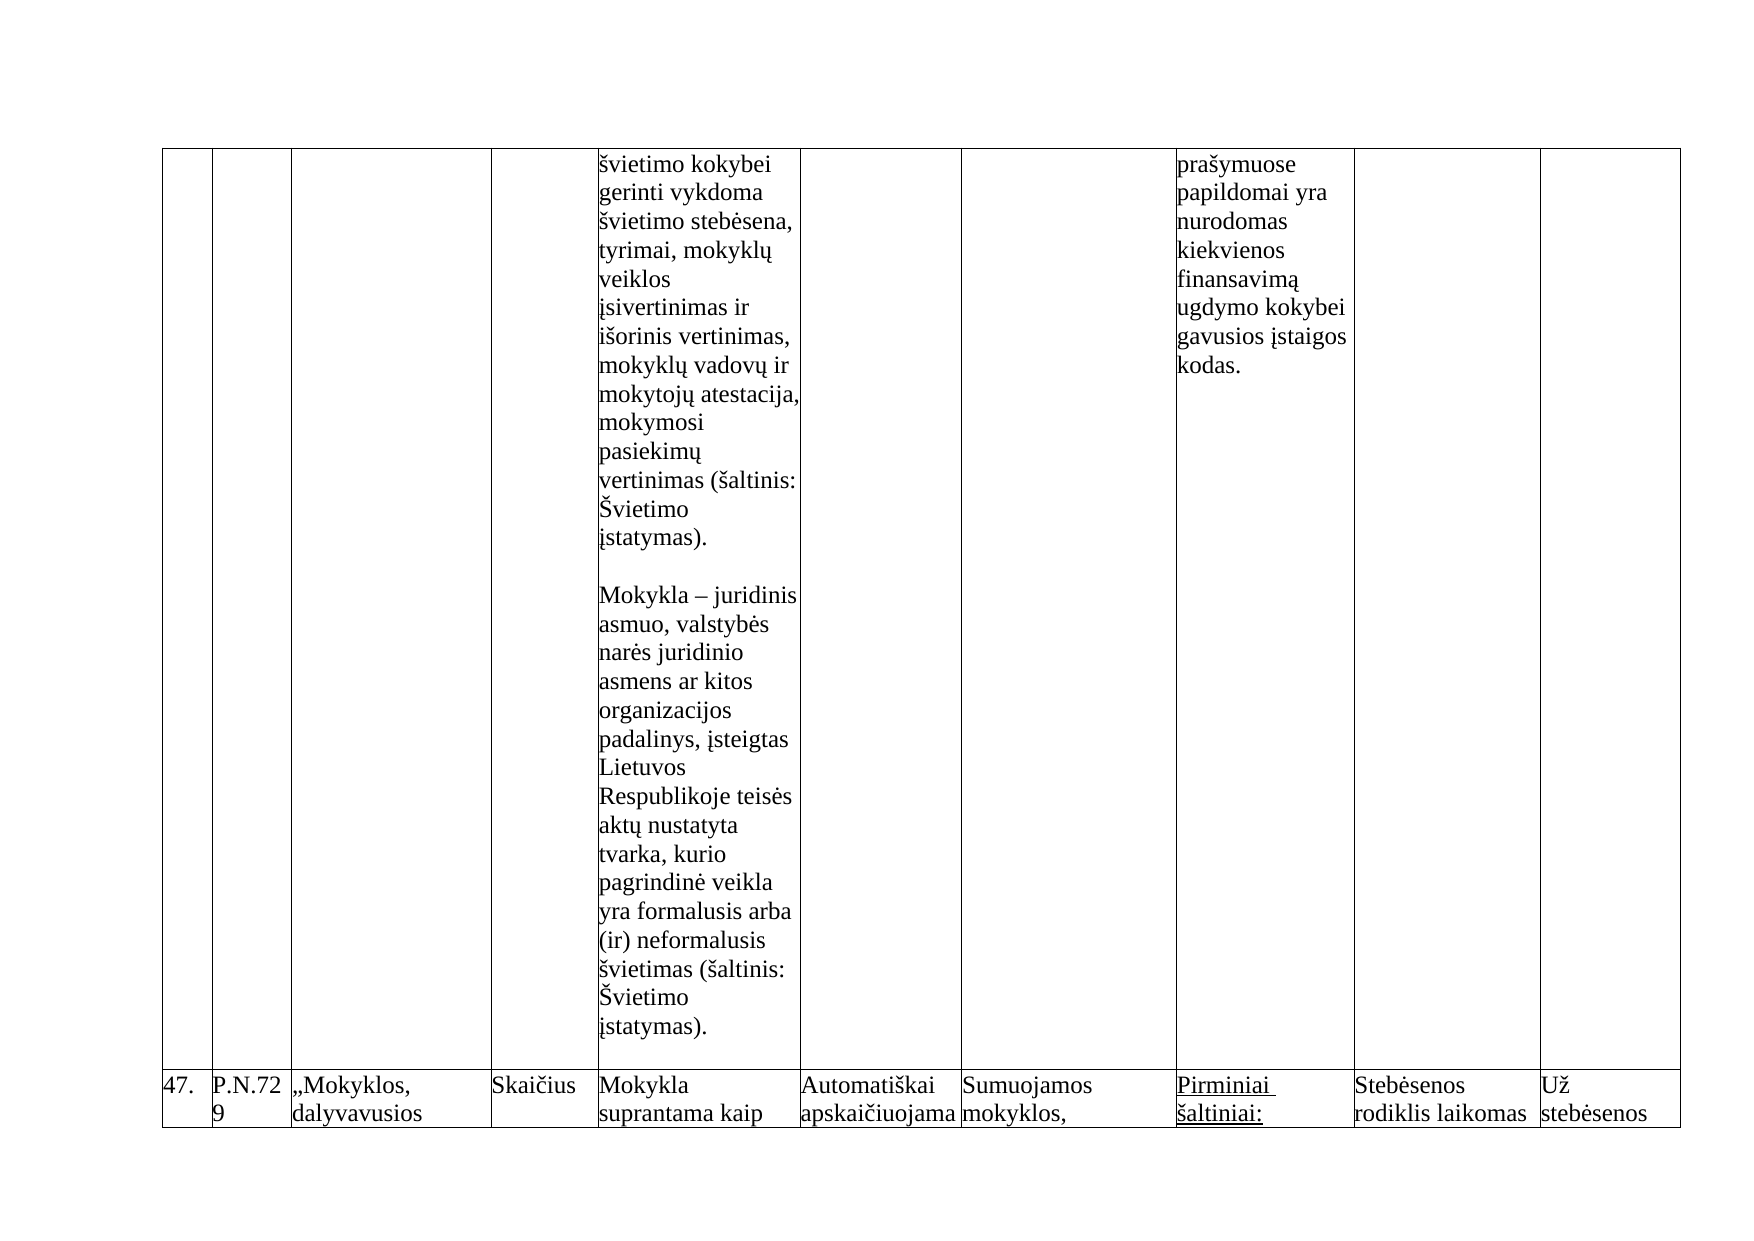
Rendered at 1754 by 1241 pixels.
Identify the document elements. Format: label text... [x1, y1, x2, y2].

table_cell P.N.729 [213, 1070, 291, 1127]
table_cell Stebėsenos rodiklis laikomas [1355, 1070, 1540, 1127]
table_cell [492, 149, 598, 1069]
table_cell [292, 149, 491, 1069]
table_cell Sumuojamos mokyklos, [962, 1070, 1176, 1127]
table_cell [1541, 149, 1680, 1069]
table_cell „Mokyklos, dalyvavusios [292, 1070, 491, 1127]
table_cell [801, 149, 961, 1069]
table_cell prašymuose papildomai yra nurodomas kiekvienos finansavimą ugdymo kokybei gavusios įstaigos kodas. [1177, 149, 1354, 1069]
table_cell Skaičius [492, 1070, 598, 1127]
table_cell 47. [163, 1070, 212, 1127]
table_cell Automatiškai apskaičiuojama [801, 1070, 961, 1127]
table_cell [213, 149, 291, 1069]
table_cell [962, 149, 1176, 1069]
table_cell [163, 149, 212, 1069]
table_cell [1355, 149, 1540, 1069]
table_cell Pirminiai šaltiniai: [1177, 1070, 1354, 1127]
table_cell Mokykla suprantama kaip [599, 1070, 800, 1127]
table_cell švietimo kokybei gerinti vykdoma švietimo stebėsena, tyrimai, mokyklų veiklos įsivertinimas ir išorinis vertinimas, mokyklų vadovų ir mokytojų atestacija, mokymosi pasiekimų vertinimas (šaltinis: Švietimo įstatymas). Mokykla – juridinis asmuo, valstybės narės juridinio asmens ar kitos organizacijos padalinys, įsteigtas Lietuvos Respublikoje teisės aktų nustatyta tvarka, kurio pagrindinė veikla yra formalusis arba (ir) neformalusis švietimas (šaltinis: Švietimo įstatymas). [599, 149, 800, 1069]
table_cell Už stebėsenos [1541, 1070, 1680, 1127]
